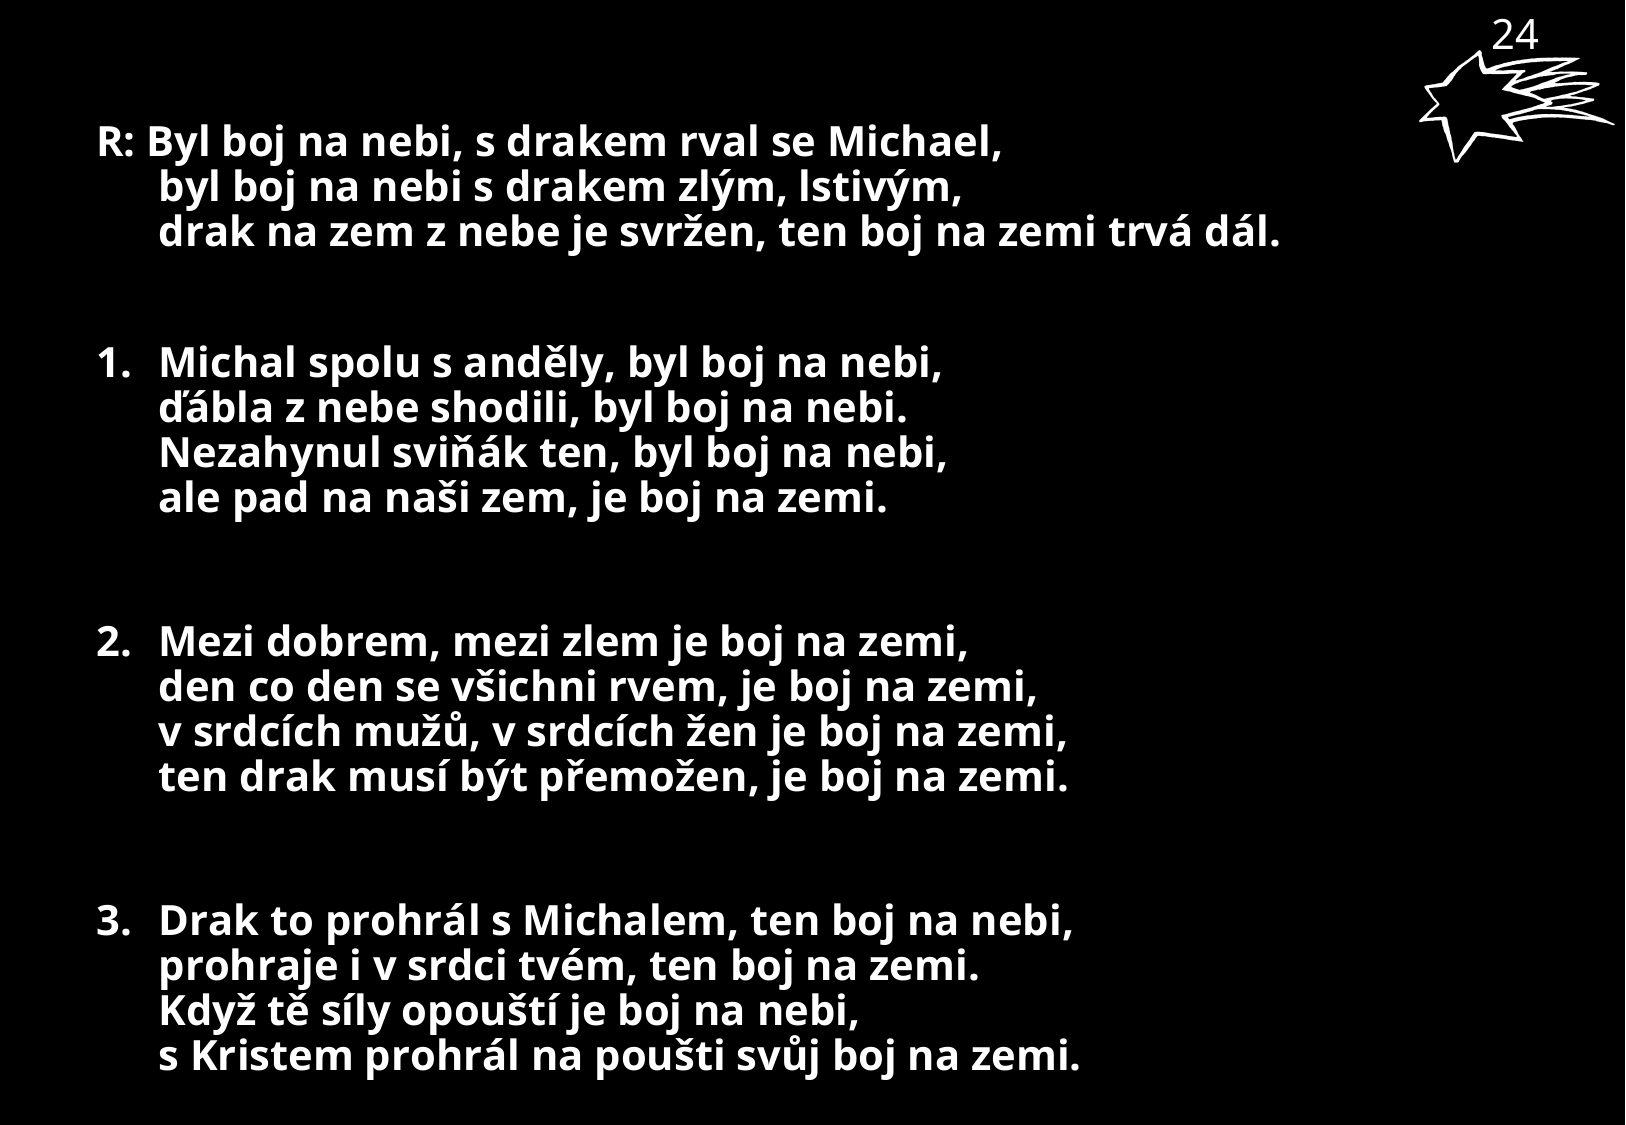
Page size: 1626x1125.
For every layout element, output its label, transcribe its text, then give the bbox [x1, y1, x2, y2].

text_box 24 [1405, 0, 1626, 66]
list R: Byl boj na nebi, s drakem rval se Michael, byl boj na nebi s drakem zlým, lstivým, drak na zem z nebe je svržen, ten boj na zemi trvá dál. Michal spolu s anděly, byl boj na nebi, ďábla z nebe shodili, byl boj na nebi. Nezahynul sviňák ten, byl boj na nebi, ale pad na naši zem, je boj na zemi. Mezi dobrem, mezi zlem je boj na zemi, den co den se všichni rvem, je boj na zemi, v srdcích mužů, v srdcích žen je boj na zemi, ten drak musí být přemožen, je boj na zemi. Drak to prohrál s Michalem, ten boj na nebi, prohraje i v srdci tvém, ten boj na zemi. Když tě síly opouští je boj na nebi, s Kristem prohrál na poušti svůj boj na zemi. [81, 112, 1544, 1101]
